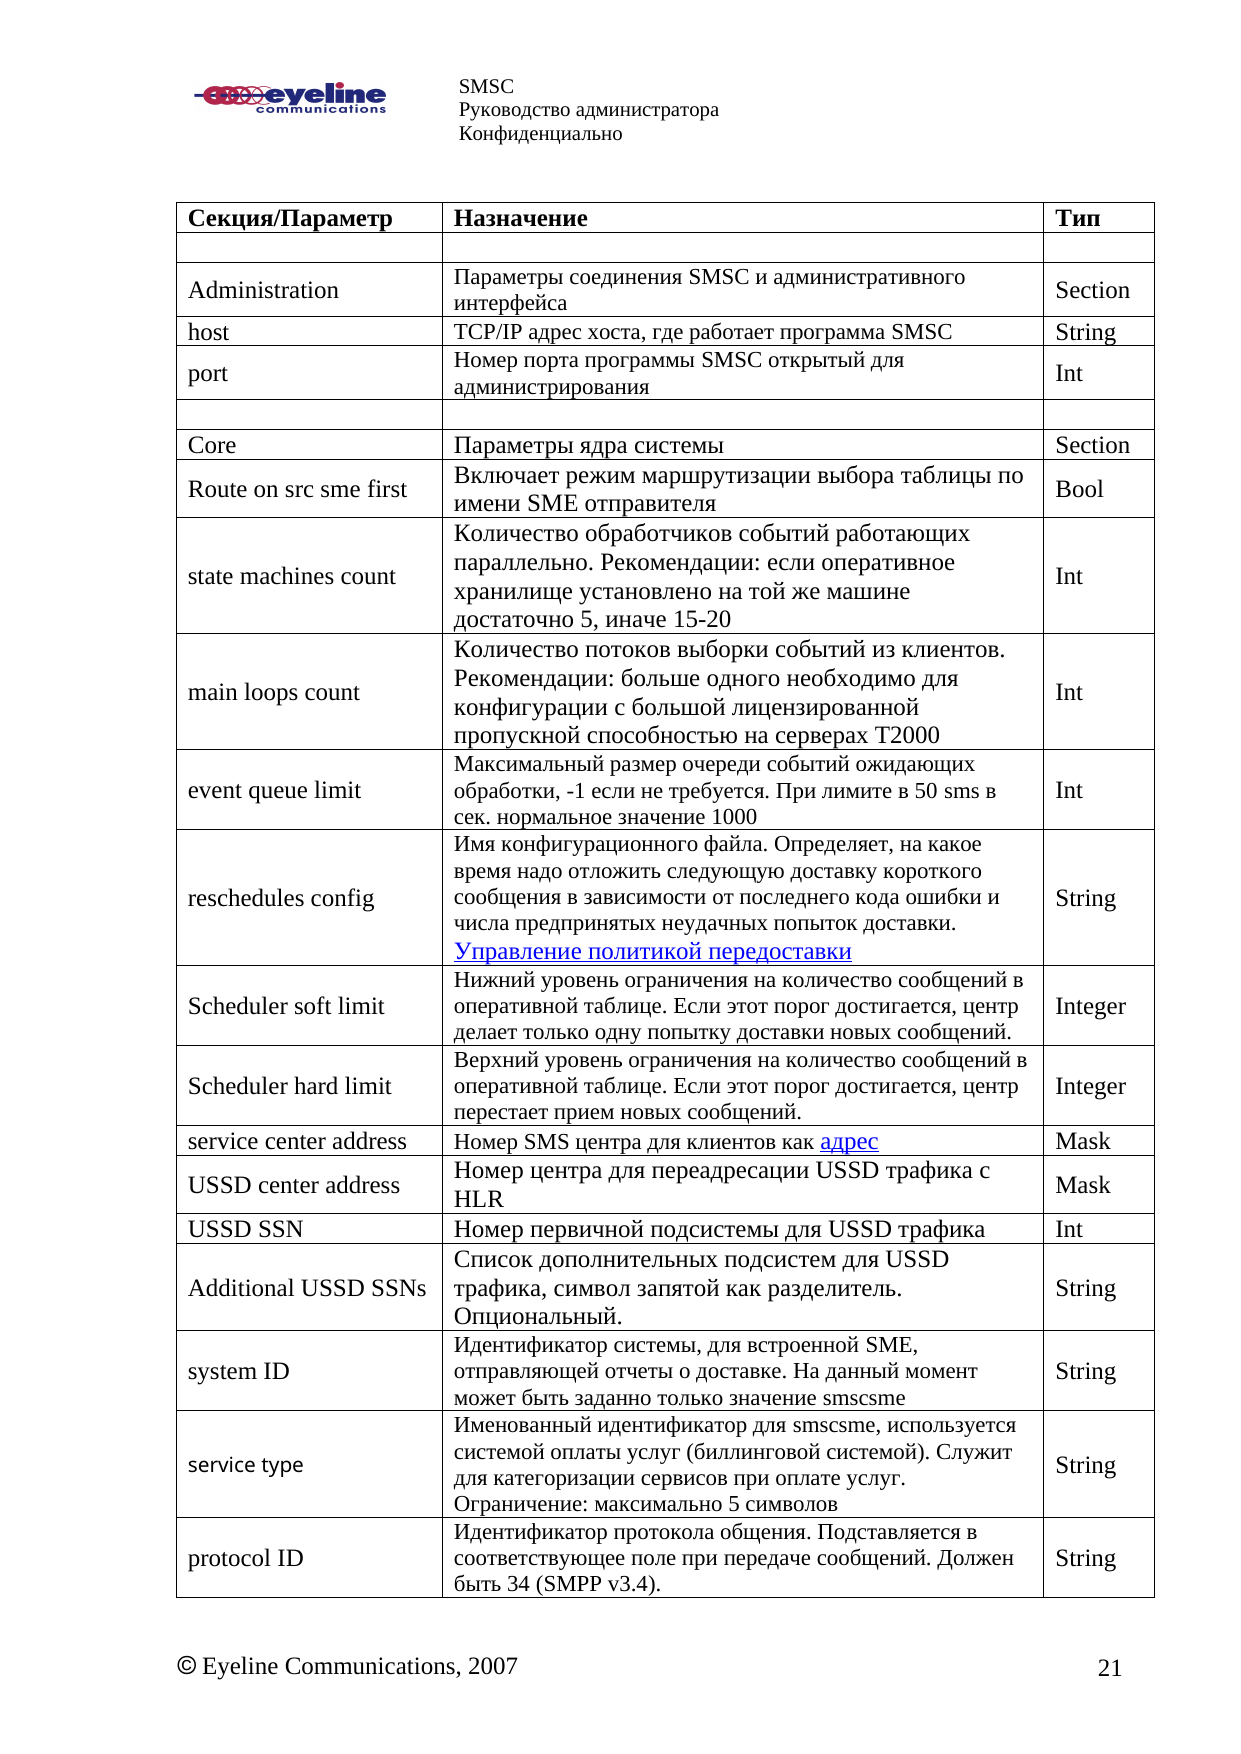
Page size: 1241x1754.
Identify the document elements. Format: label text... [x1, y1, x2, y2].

table_cell Номер порта программы SMSC открытый для администрирования [443, 346, 1043, 399]
table_cell Int [1044, 634, 1154, 749]
table_cell Идентификатор протокола общения. Подставляется в соответствующее поле при передаче сообщений. Должен быть 34 (SMPP v3.4). [443, 1518, 1043, 1597]
table_cell host [177, 317, 442, 345]
table_header Секция/Параметр [177, 203, 442, 232]
table_cell Route on src sme first [177, 460, 442, 517]
table_cell Количество обработчиков событий работающих параллельно. Рекомендации: если оперативное хранилище установлено на той же машине достаточно 5, иначе 15-20 [443, 518, 1043, 633]
picture [194, 82, 386, 113]
table_cell Список дополнительных подсистем для USSD трафика, символ запятой как разделитель. Опциональный. [443, 1244, 1043, 1330]
table_cell Bool [1044, 460, 1154, 517]
table_cell Additional USSD SSNs [177, 1244, 442, 1330]
table_cell Идентификатор системы, для встроенной SME, отправляющей отчеты о доставке. На данный момент может быть заданно только значение smscsme [443, 1331, 1043, 1410]
table_cell Номер центра для переадресации USSD трафика с HLR [443, 1156, 1043, 1213]
table_cell Именованный идентификатор для smscsme, используется системой оплаты услуг (биллинговой системой). Служит для категоризации сервисов при оплате услуг. Ограничение: максимально 5 символов [443, 1411, 1043, 1517]
table_cell [443, 400, 1043, 429]
table_cell String [1044, 1244, 1154, 1330]
table_cell Номер первичной подсистемы для USSD трафика [443, 1214, 1043, 1243]
table_cell String [1044, 317, 1154, 345]
table_cell Включает режим маршрутизации выбора таблицы по имени SME отправителя [443, 460, 1043, 517]
table_cell Integer [1044, 966, 1154, 1045]
table_cell Core [177, 430, 442, 459]
table_cell Section [1044, 263, 1154, 316]
table_cell reschedules config [177, 830, 442, 964]
table_cell Int [1044, 750, 1154, 829]
table_cell protocol ID [177, 1518, 442, 1597]
table_cell Scheduler soft limit [177, 966, 442, 1045]
table_cell Количество потоков выборки событий из клиентов. Рекомендации: больше одного необходимо для конфигурации с большой лицензированной пропускной способностью на серверах T2000 [443, 634, 1043, 749]
table_cell state machines count [177, 518, 442, 633]
table_cell Administration [177, 263, 442, 316]
table_cell Scheduler hard limit [177, 1046, 442, 1125]
table_cell Имя конфигурационного файла. Определяет, на какое время надо отложить следующую доставку короткого сообщения в зависимости от последнего кода ошибки и числа предпринятых неудачных попыток доставки. Управление политикой передоставки [443, 830, 1043, 964]
table_header Назначение [443, 203, 1043, 232]
table_cell [443, 233, 1043, 262]
table_cell [1044, 233, 1154, 262]
table_cell Int [1044, 1214, 1154, 1243]
table_cell [177, 400, 442, 429]
table_cell Нижний уровень ограничения на количество сообщений в оперативной таблице. Если этот порог достигается, центр делает только одну попытку доставки новых сообщений. [443, 966, 1043, 1045]
table_cell event queue limit [177, 750, 442, 829]
table_cell TCP/IP адрес хоста, где работает программа SMSC [443, 317, 1043, 345]
table_cell service center address [177, 1126, 442, 1154]
table_cell Параметры соединения SMSC и административного интерфейса [443, 263, 1043, 316]
table_cell Верхний уровень ограничения на количество сообщений в оперативной таблице. Если этот порог достигается, центр перестает прием новых сообщений. [443, 1046, 1043, 1125]
table_header Тип [1044, 203, 1154, 232]
table_cell USSD SSN [177, 1214, 442, 1243]
table_cell USSD center address [177, 1156, 442, 1213]
table_cell String [1044, 1411, 1154, 1517]
table_cell service type [177, 1411, 442, 1517]
table_cell port [177, 346, 442, 399]
table_cell Int [1044, 346, 1154, 399]
table_cell String [1044, 1331, 1154, 1410]
table_cell system ID [177, 1331, 442, 1410]
table_cell Mask [1044, 1126, 1154, 1154]
table_cell [1044, 400, 1154, 429]
table_cell Максимальный размер очереди событий ожидающих обработки, -1 если не требуется. При лимите в 50 sms в сек. нормальное значение 1000 [443, 750, 1043, 829]
table_cell main loops count [177, 634, 442, 749]
table_cell Integer [1044, 1046, 1154, 1125]
table_cell String [1044, 830, 1154, 964]
table_cell Int [1044, 518, 1154, 633]
table_cell Номер SMS центра для клиентов как адрес [443, 1126, 1043, 1154]
table_cell String [1044, 1518, 1154, 1597]
table_cell Параметры ядра системы [443, 430, 1043, 459]
table_cell Mask [1044, 1156, 1154, 1213]
table_cell [177, 233, 442, 262]
table_cell Section [1044, 430, 1154, 459]
